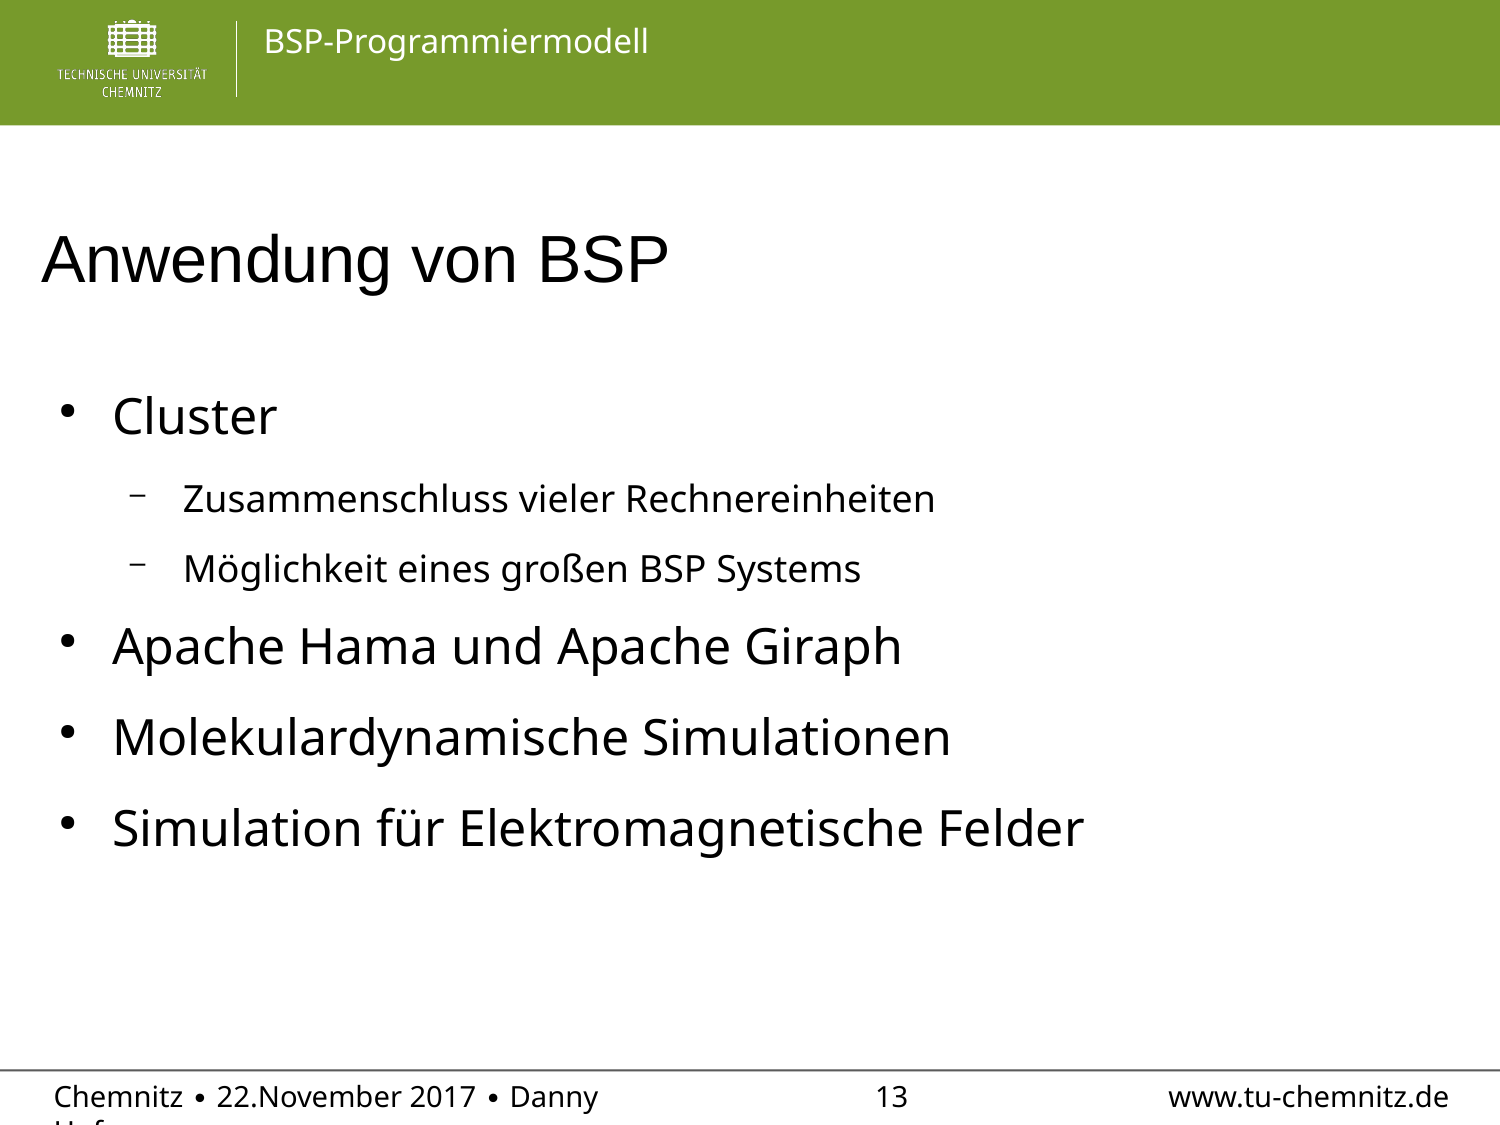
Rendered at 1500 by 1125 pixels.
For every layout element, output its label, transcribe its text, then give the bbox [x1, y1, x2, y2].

list Cluster Zusammenschluss vieler Rechnereinheiten Möglichkeit eines großen BSP Systems Apache Hama und Apache Giraph Molekulardynamische Simulationen Simulation für Elektromagnetische Felder [41, 385, 1459, 1035]
picture [25, 0, 239, 130]
title Anwendung von BSP [41, 162, 1459, 362]
